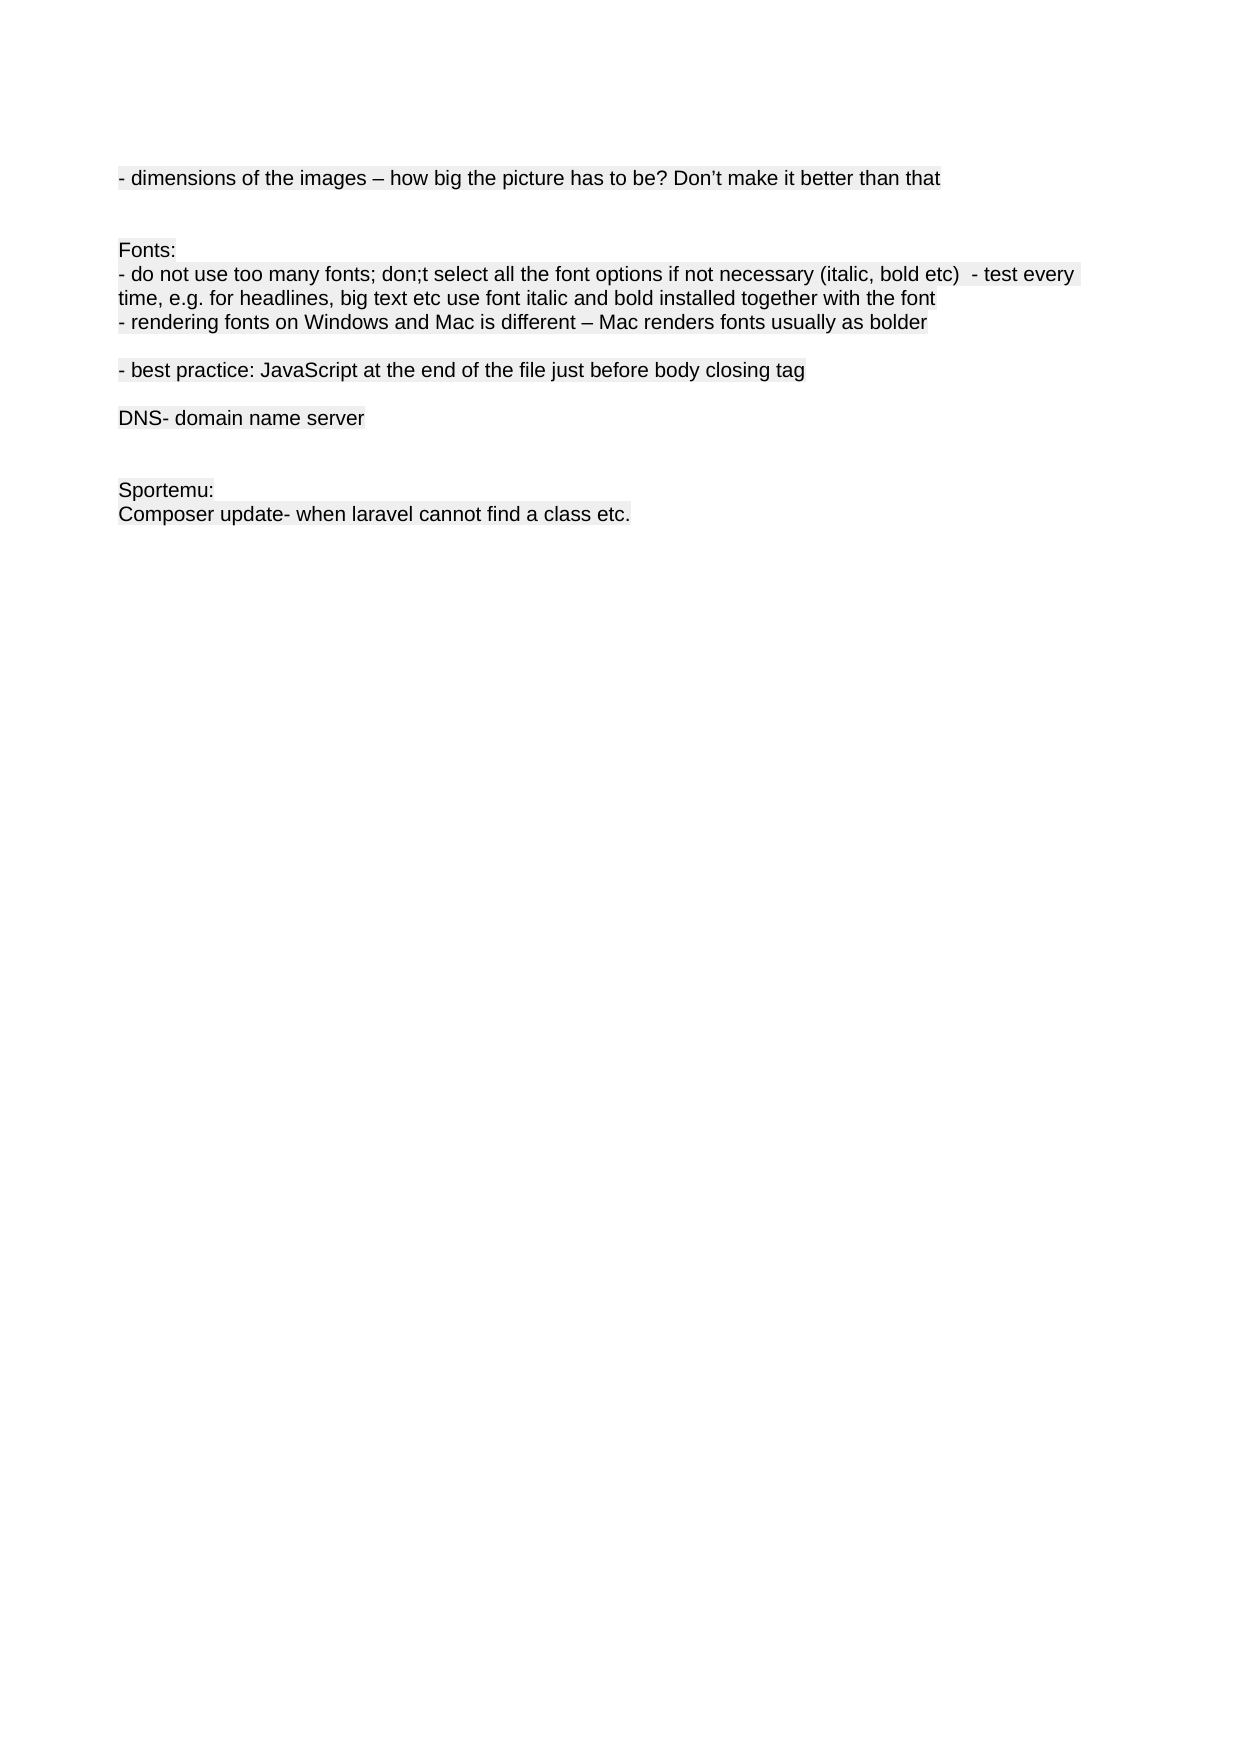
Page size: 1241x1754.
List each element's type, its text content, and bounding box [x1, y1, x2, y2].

text - dimensions of the images – how big the picture has to be? Don’t make it better than that [118, 166, 1122, 190]
text Composer update- when laravel cannot find a class etc. [118, 501, 1122, 525]
text - rendering fonts on Windows and Mac is different – Mac renders fonts usually as bolder [118, 310, 1122, 334]
text DNS- domain name server [118, 406, 1122, 429]
text - best practice: JavaScript at the end of the file just before body closing tag [118, 358, 1122, 382]
text Fonts: [118, 238, 1122, 262]
text Sportemu: [118, 477, 1122, 501]
text - do not use too many fonts; don;t select all the font options if not necessary (italic, bold etc) - test every time, e.g. for headlines, big text etc use font italic and bold installed together with the font [118, 262, 1122, 310]
